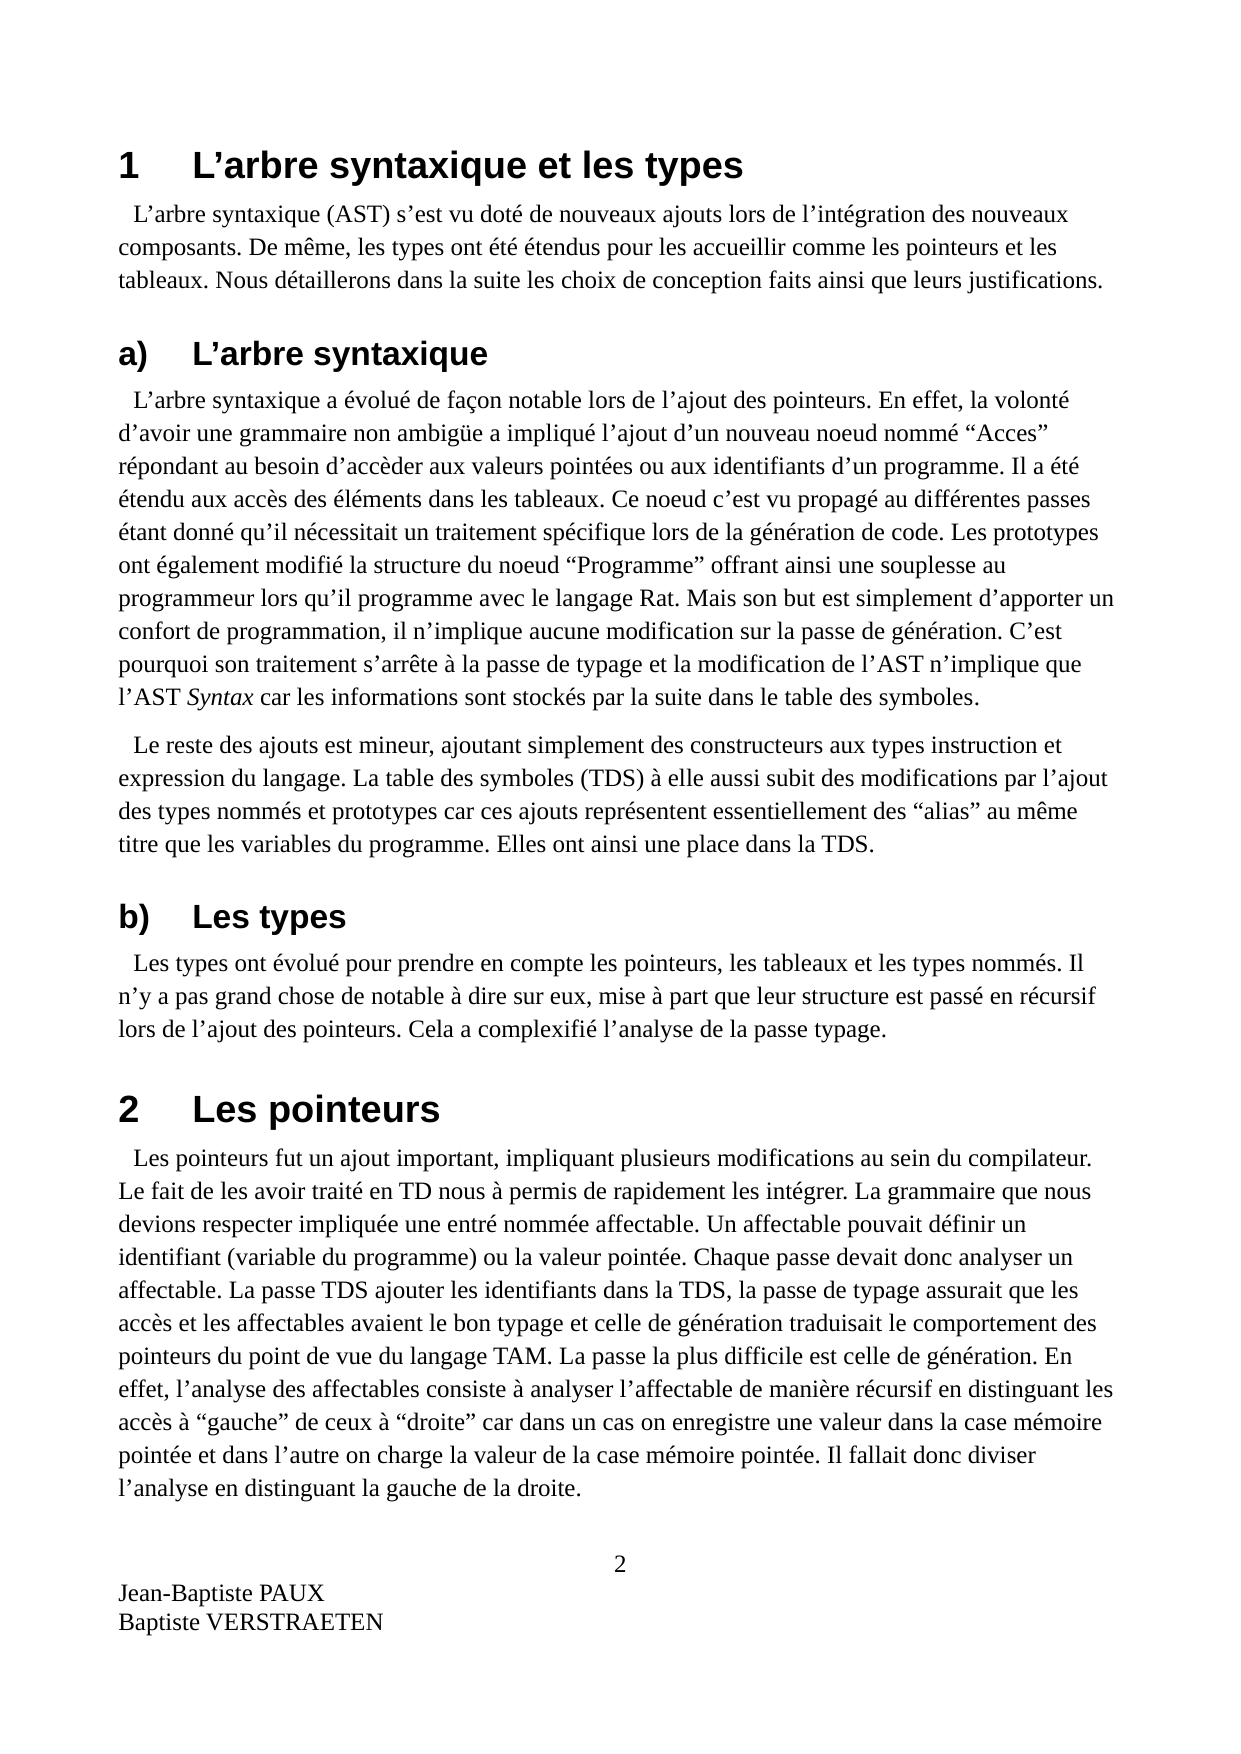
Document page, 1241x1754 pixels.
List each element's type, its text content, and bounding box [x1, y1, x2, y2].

text L’arbre syntaxique a évolué de façon notable lors de l’ajout des pointeurs. En effet, la volonté d’avoir une grammaire non ambigüe a impliqué l’ajout d’un nouveau noeud nommé “Acces” répondant au besoin d’accèder aux valeurs pointées ou aux identifiants d’un programme. Il a été étendu aux accès des éléments dans les tableaux. Ce noeud c’est vu propagé au différentes passes étant donné qu’il nécessitait un traitement spécifique lors de la génération de code. Les prototypes ont également modifié la structure du noeud “Programme” offrant ainsi une souplesse au programmeur lors qu’il programme avec le langage Rat. Mais son but est simplement d’apporter un confort de programmation, il n’implique aucune modification sur la passe de génération. C’est pourquoi son traitement s’arrête à la passe de typage et la modification de l’AST n’implique que l’AST Syntax car les informations sont stockés par la suite dans le table des symboles. [118, 385, 1122, 711]
text Le reste des ajouts est mineur, ajoutant simplement des constructeurs aux types instruction et expression du langage. La table des symboles (TDS) à elle aussi subit des modifications par l’ajout des types nommés et prototypes car ces ajouts représentent essentiellement des “alias” au même titre que les variables du programme. Elles ont ainsi une place dans la TDS. [118, 730, 1122, 857]
text Les types ont évolué pour prendre en compte les pointeurs, les tableaux et les types nommés. Il n’y a pas grand chose de notable à dire sur eux, mise à part que leur structure est passé en récursif lors de l’ajout des pointeurs. Cela a complexifié l’analyse de la passe typage. [118, 948, 1122, 1043]
text L’arbre syntaxique (AST) s’est vu doté de nouveaux ajouts lors de l’intégration des nouveaux composants. De même, les types ont été étendus pour les accueillir comme les pointeurs et les tableaux. Nous détaillerons dans la suite les choix de conception faits ainsi que leurs justifications. [118, 199, 1122, 294]
subtitle Les pointeurs [118, 1087, 1122, 1131]
subtitle Les types [118, 897, 1122, 936]
text Les pointeurs fut un ajout important, impliquant plusieurs modifications au sein du compilateur. Le fait de les avoir traité en TD nous à permis de rapidement les intégrer. La grammaire que nous devions respecter impliquée une entré nommée affectable. Un affectable pouvait définir un identifiant (variable du programme) ou la valeur pointée. Chaque passe devait donc analyser un affectable. La passe TDS ajouter les identifiants dans la TDS, la passe de typage assurait que les accès et les affectables avaient le bon typage et celle de génération traduisait le comportement des pointeurs du point de vue du langage TAM. La passe la plus difficile est celle de génération. En effet, l’analyse des affectables consiste à analyser l’affectable de manière récursif en distinguant les accès à “gauche” de ceux à “droite” car dans un cas on enregistre une valeur dans la case mémoire pointée et dans l’autre on charge la valeur de la case mémoire pointée. Il fallait donc diviser l’analyse en distinguant la gauche de la droite. [118, 1143, 1122, 1502]
subtitle L’arbre syntaxique [118, 334, 1122, 372]
subtitle L’arbre syntaxique et les types [118, 143, 1122, 187]
